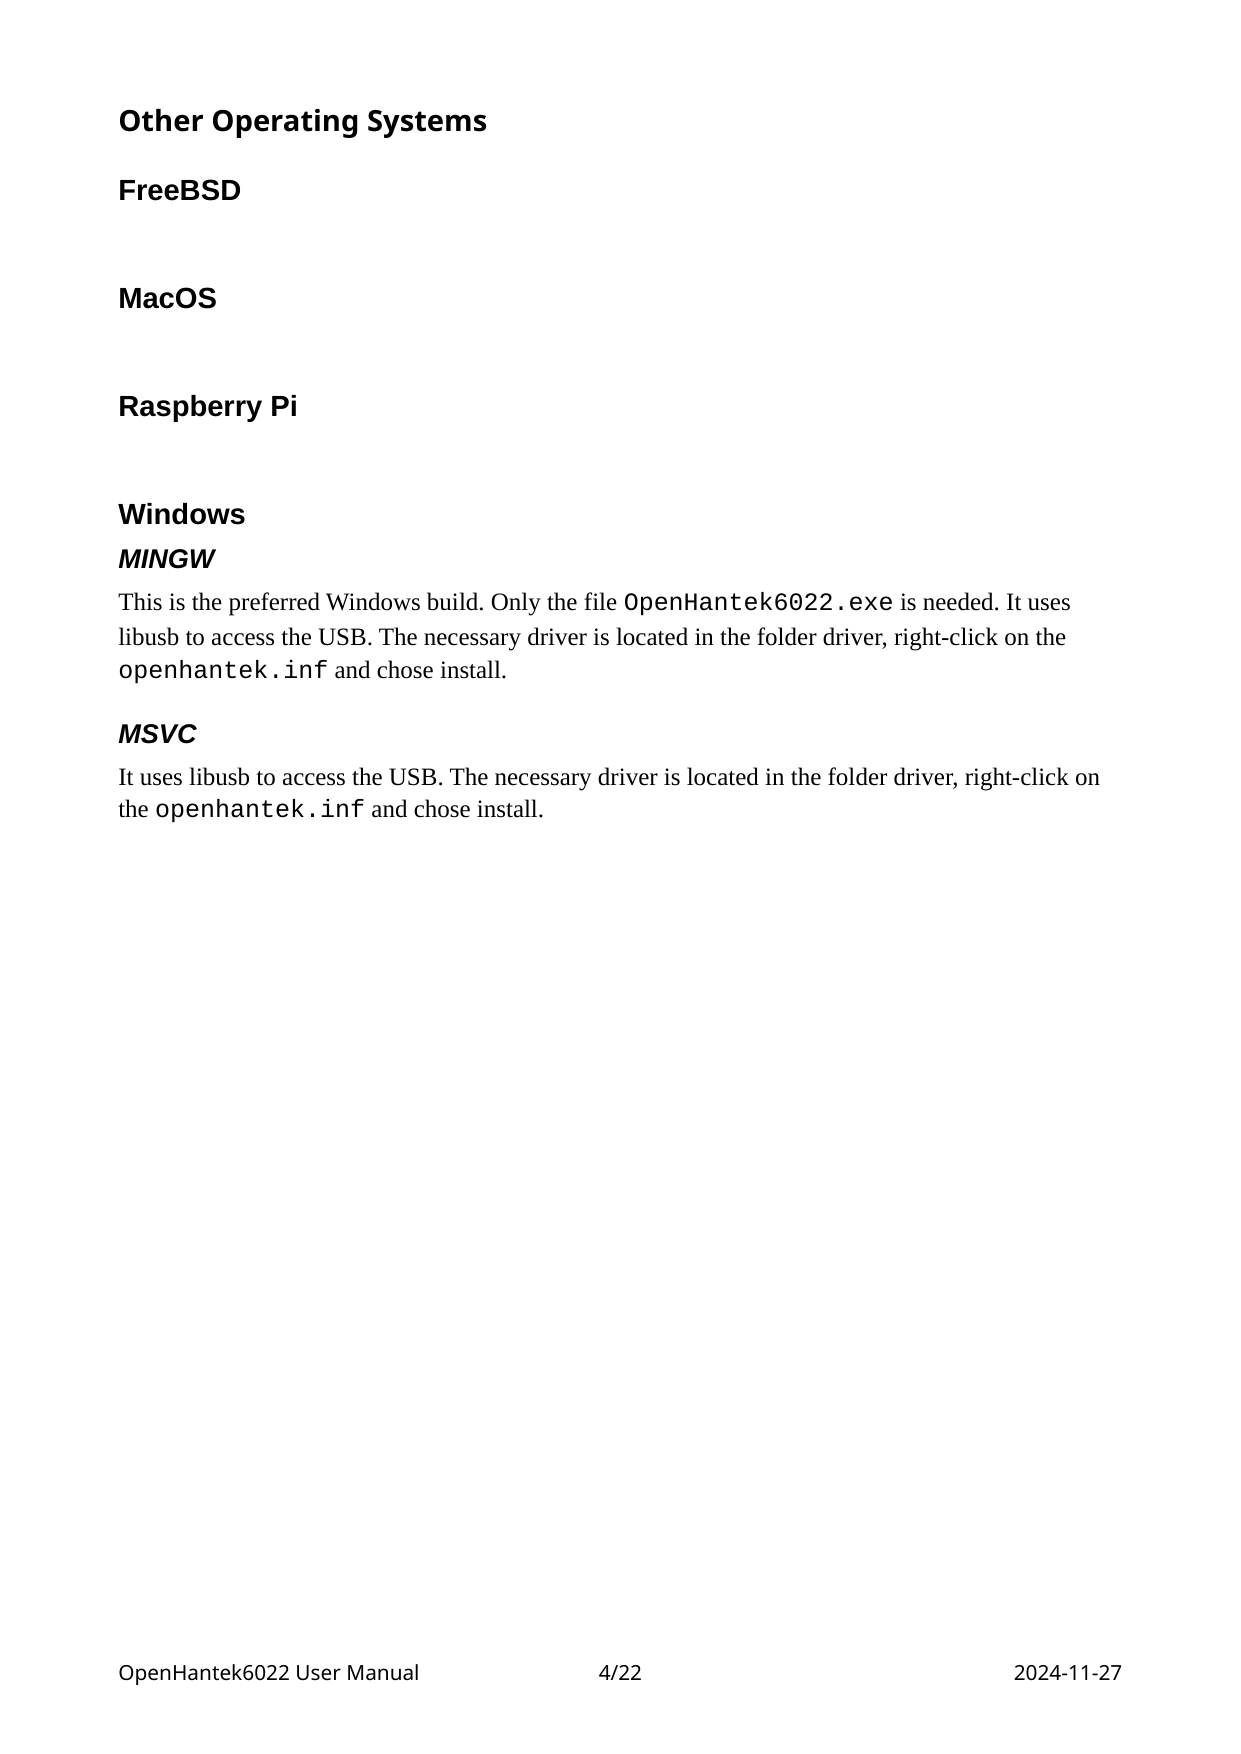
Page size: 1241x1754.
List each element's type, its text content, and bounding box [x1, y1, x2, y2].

subtitle MSVC [118, 718, 1122, 749]
subtitle Windows [118, 497, 1122, 531]
subtitle MINGW [118, 543, 1122, 575]
text It uses libusb to access the USB. The necessary driver is located in the folder driver, right-click on the openhantek.inf and chose install. [118, 762, 1122, 825]
subtitle Other Operating Systems [118, 100, 1122, 140]
subtitle Raspberry Pi [118, 389, 1122, 423]
subtitle FreeBSD [118, 173, 1122, 207]
text This is the preferred Windows build. Only the file OpenHantek6022.exe is needed. It uses libusb to access the USB. The necessary driver is located in the folder driver, right-click on the openhantek.inf and chose install. [118, 587, 1122, 686]
subtitle MacOS [118, 281, 1122, 315]
